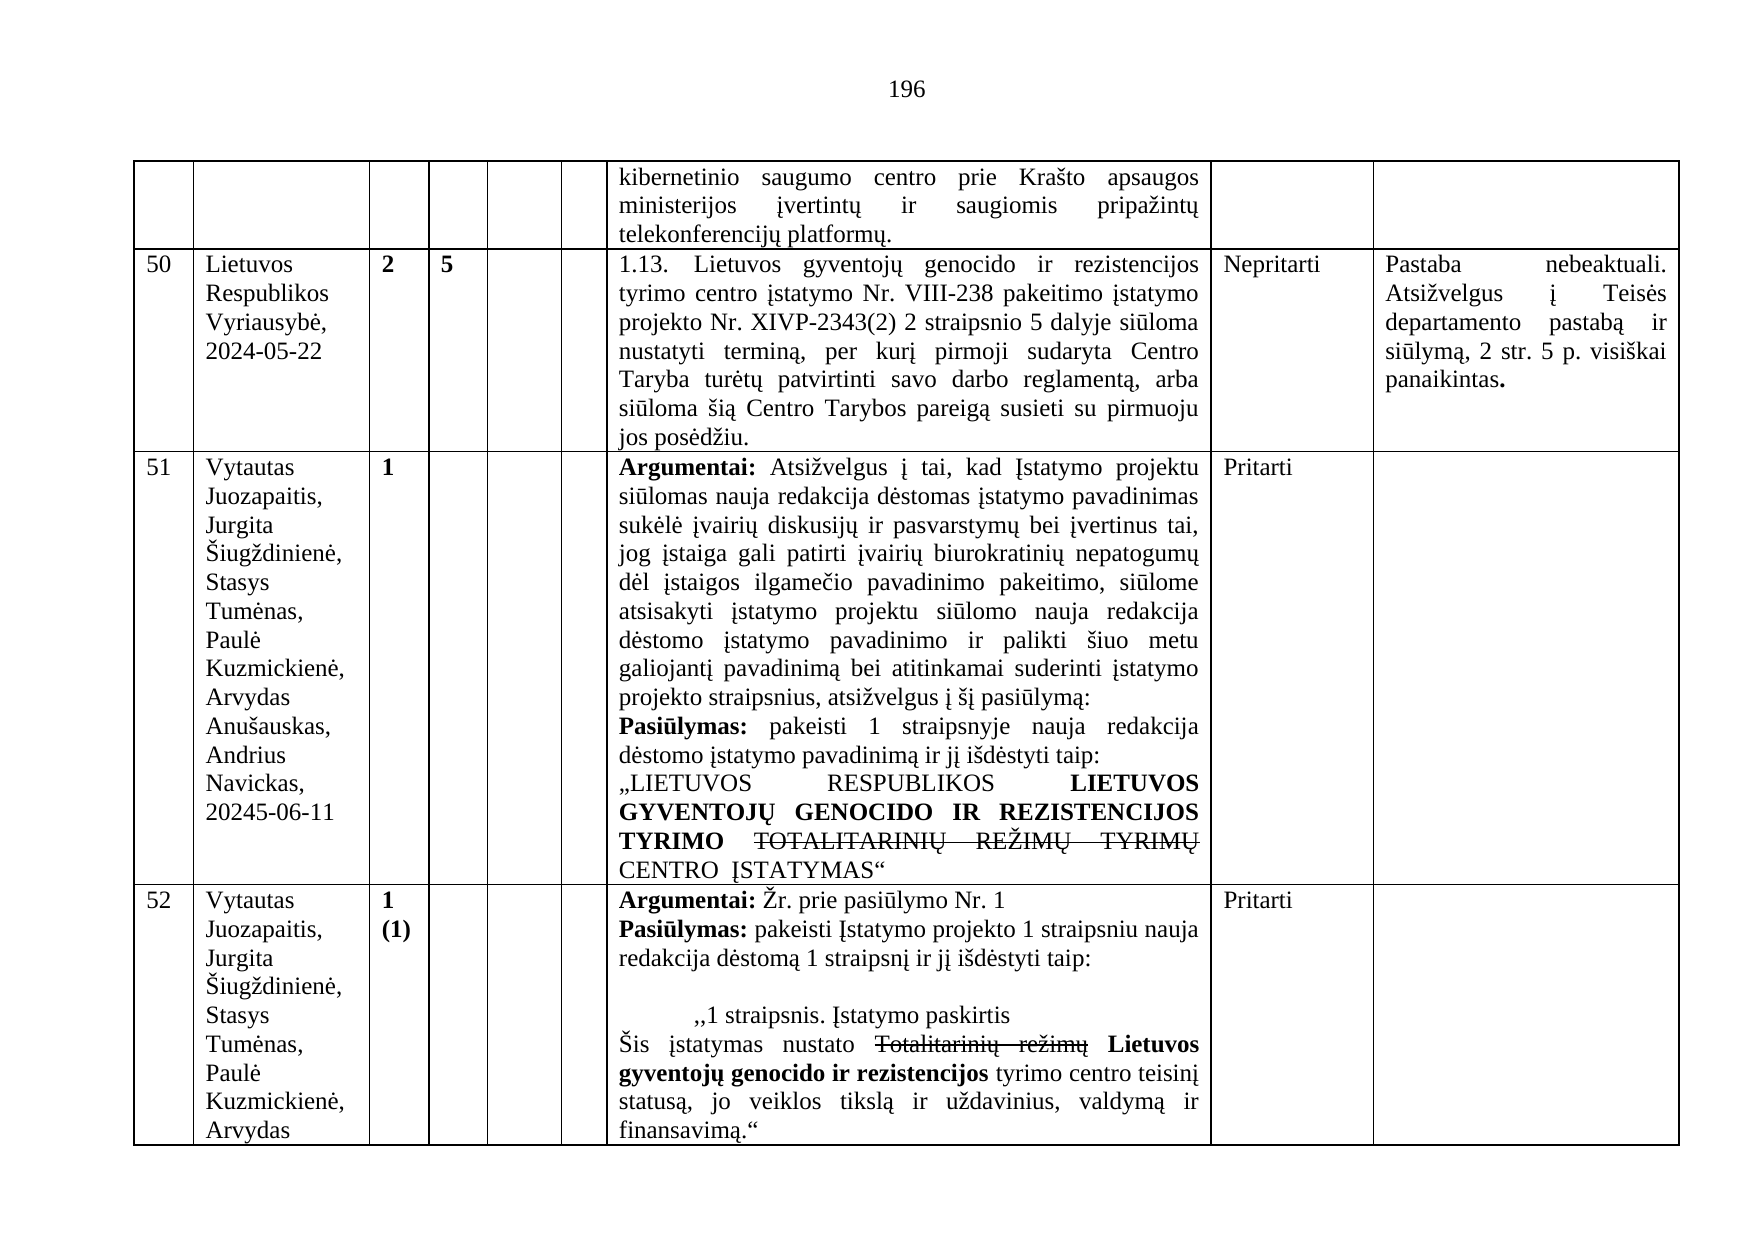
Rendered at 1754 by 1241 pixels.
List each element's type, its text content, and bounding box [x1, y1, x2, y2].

table_cell [562, 250, 606, 451]
table_cell 50 [135, 250, 193, 451]
table_cell [1374, 162, 1678, 248]
table_cell [430, 452, 487, 883]
table_cell Pastaba nebeaktuali. Atsižvelgus į Teisės departamento pastabą ir siūlymą, 2 str. 5 p. visiškai panaikintas. [1374, 250, 1678, 451]
table_cell Lietuvos Respublikos Vyriausybė, 2024-05-22 [194, 250, 369, 451]
table_cell [488, 452, 561, 883]
table_cell 1 (1) [370, 885, 428, 1144]
table_cell Pritarti [1212, 452, 1373, 883]
table_cell Vytautas Juozapaitis, Jurgita Šiugždinienė, Stasys Tumėnas, Paulė Kuzmickienė, Arvydas [194, 885, 369, 1144]
table_cell [562, 162, 606, 248]
table_cell [562, 452, 606, 883]
table_cell [430, 885, 487, 1144]
table_cell 1 [370, 452, 428, 883]
table_cell [488, 885, 561, 1144]
table_cell Pritarti [1212, 885, 1373, 1144]
table_cell [135, 162, 193, 248]
table_cell [194, 162, 369, 248]
table_cell [370, 162, 428, 248]
table_cell [1212, 162, 1373, 248]
table_cell 51 [135, 452, 193, 883]
table_cell [1374, 452, 1678, 883]
table_cell Vytautas Juozapaitis, Jurgita Šiugždinienė, Stasys Tumėnas, Paulė Kuzmickienė, Arvydas Anušauskas, Andrius Navickas, 20245-06-11 [194, 452, 369, 883]
table_cell 2 [370, 250, 428, 451]
table_cell [488, 162, 561, 248]
table_cell 5 [430, 250, 487, 451]
table_cell Argumentai: Žr. prie pasiūlymo Nr. 1 Pasiūlymas: pakeisti Įstatymo projekto 1 straipsniu nauja redakcija dėstomą 1 straipsnį ir jį išdėstyti taip: ,,1 straipsnis. Įstatymo paskirtis Šis įstatymas nustato Totalitarinių režimų Lietuvos gyventojų genocido ir rezistencijos tyrimo centro teisinį statusą, jo veiklos tikslą ir uždavinius, valdymą ir finansavimą.“ [608, 885, 1210, 1144]
table_cell 52 [135, 885, 193, 1144]
table_cell [488, 250, 561, 451]
table_cell [430, 162, 487, 248]
table_cell [562, 885, 606, 1144]
table_cell Nepritarti [1212, 250, 1373, 451]
table_cell Argumentai: Atsižvelgus į tai, kad Įstatymo projektu siūlomas nauja redakcija dėstomas įstatymo pavadinimas sukėlė įvairių diskusijų ir pasvarstymų bei įvertinus tai, jog įstaiga gali patirti įvairių biurokratinių nepatogumų dėl įstaigos ilgamečio pavadinimo pakeitimo, siūlome atsisakyti įstatymo projektu siūlomo nauja redakcija dėstomo įstatymo pavadinimo ir palikti šiuo metu galiojantį pavadinimą bei atitinkamai suderinti įstatymo projekto straipsnius, atsižvelgus į šį pasiūlymą: Pasiūlymas: pakeisti 1 straipsnyje nauja redakcija dėstomo įstatymo pavadinimą ir jį išdėstyti taip: „LIETUVOS RESPUBLIKOS LIETUVOS GYVENTOJŲ GENOCIDO IR REZISTENCIJOS TYRIMO TOTALITARINIŲ REŽIMŲ TYRIMŲ CENTRO ĮSTATYMAS“ [608, 452, 1210, 883]
table_cell [1374, 885, 1678, 1144]
